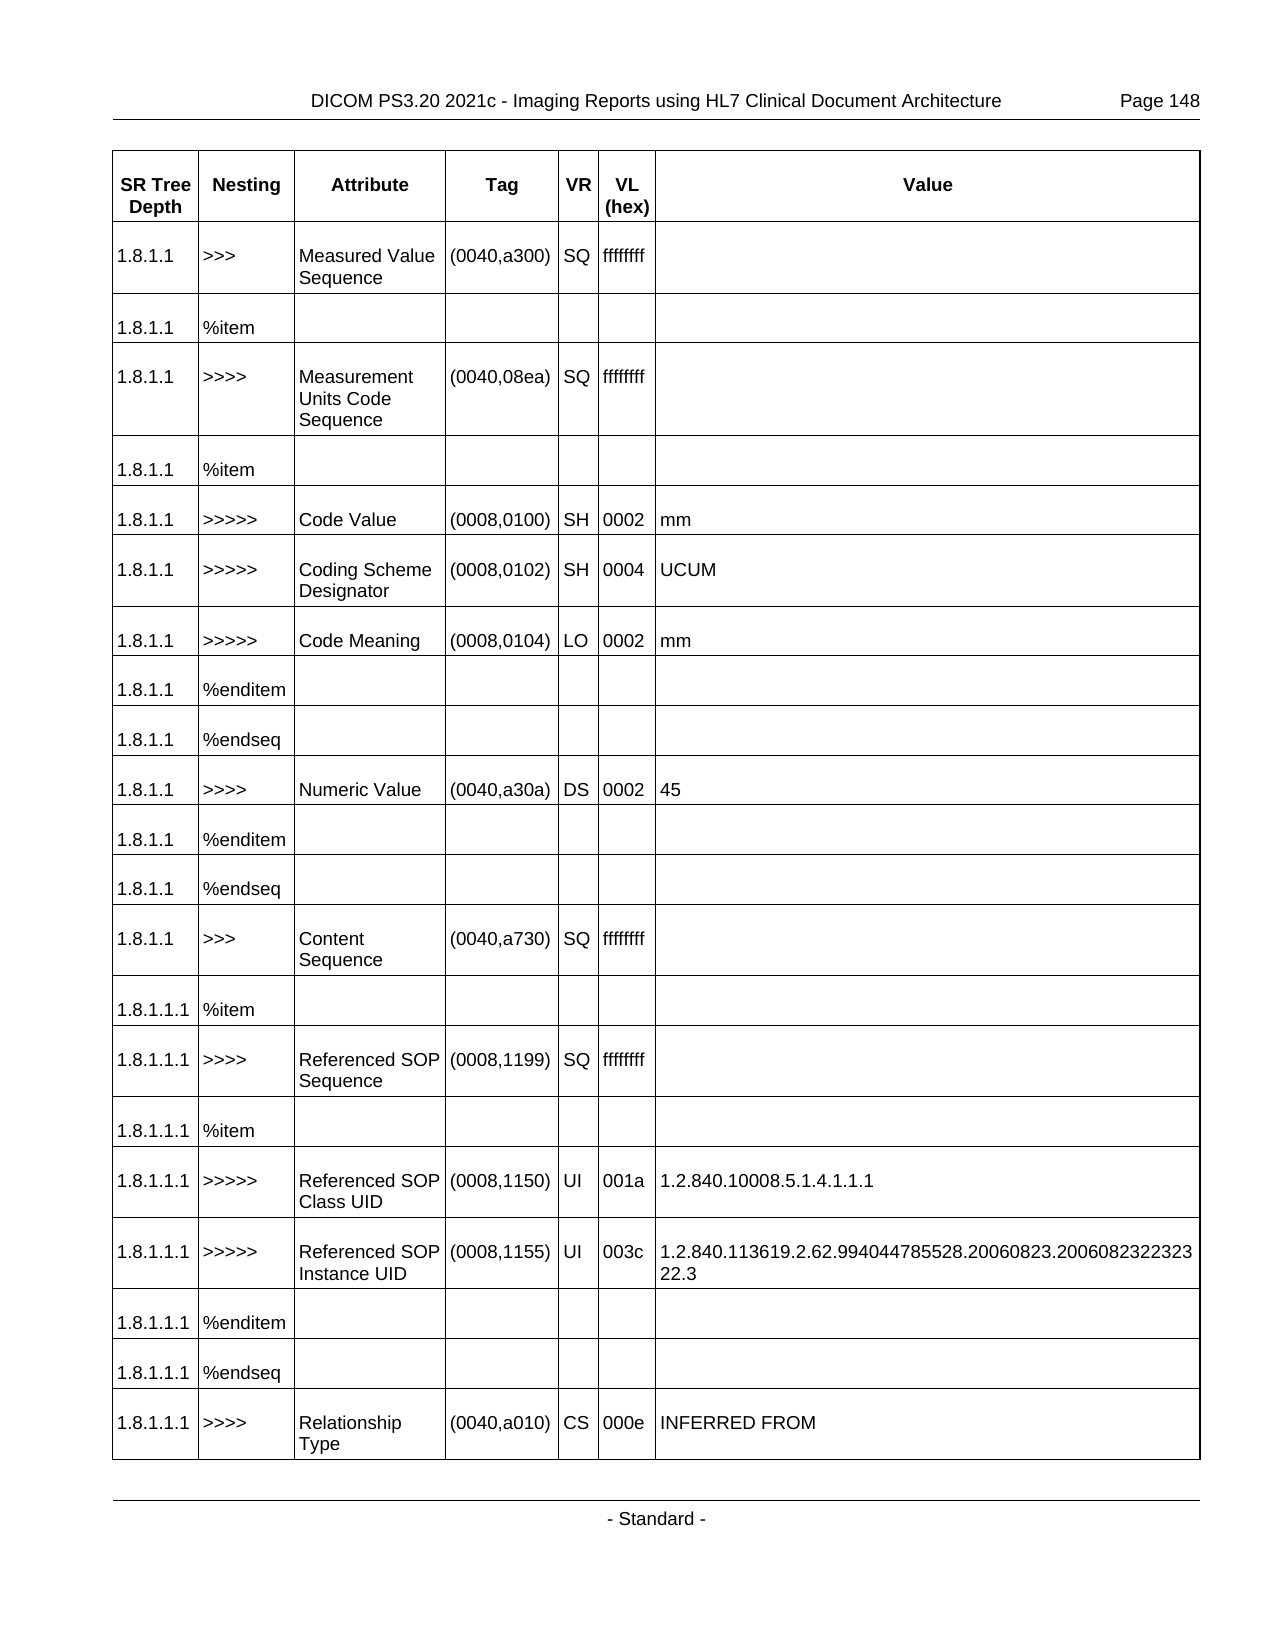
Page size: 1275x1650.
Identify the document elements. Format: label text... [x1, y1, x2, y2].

table_cell [599, 294, 655, 342]
table_cell [656, 1289, 1199, 1338]
table_cell Code Value [295, 486, 445, 534]
table_cell [656, 222, 1199, 292]
table_cell [446, 436, 558, 485]
table_cell DS [559, 756, 598, 804]
table_cell [559, 1097, 598, 1146]
table_cell Measured Value Sequence [295, 222, 445, 292]
table_cell 1.8.1.1 [113, 222, 198, 292]
table_cell [559, 436, 598, 485]
table_cell %endseq [199, 855, 294, 904]
table_cell [446, 294, 558, 342]
table_cell [559, 805, 598, 854]
table_cell >>>> [199, 756, 294, 804]
table_header Value [656, 151, 1199, 221]
table_cell 0002 [599, 756, 655, 804]
table_cell 1.8.1.1 [113, 343, 198, 435]
table_cell >>>>> [199, 1218, 294, 1288]
table_cell (0040,a010) [446, 1389, 558, 1459]
table_cell [559, 1289, 598, 1338]
table_cell [446, 706, 558, 755]
table_cell [656, 1026, 1199, 1096]
table_cell 1.8.1.1 [113, 436, 198, 485]
table_cell [295, 855, 445, 904]
table_cell >>>>> [199, 607, 294, 655]
table_cell [656, 905, 1199, 975]
table_cell %item [199, 976, 294, 1025]
table_cell [295, 706, 445, 755]
table_cell 1.8.1.1 [113, 805, 198, 854]
table_cell 003c [599, 1218, 655, 1288]
table_cell [295, 656, 445, 705]
table_cell 0002 [599, 486, 655, 534]
table_cell Relationship Type [295, 1389, 445, 1459]
table_cell [559, 855, 598, 904]
table_cell 1.8.1.1.1 [113, 1389, 198, 1459]
table_cell Code Meaning [295, 607, 445, 655]
table_cell LO [559, 607, 598, 655]
table_cell [656, 976, 1199, 1025]
table_cell 1.8.1.1.1 [113, 976, 198, 1025]
table_cell %enditem [199, 1289, 294, 1338]
table_cell Coding Scheme Designator [295, 535, 445, 606]
table_cell [559, 294, 598, 342]
table_cell [295, 436, 445, 485]
table_header SR Tree Depth [113, 151, 198, 221]
table_cell SQ [559, 222, 598, 292]
table_header Nesting [199, 151, 294, 221]
table_header Tag [446, 151, 558, 221]
table_cell ffffffff [599, 343, 655, 435]
table_cell [446, 1097, 558, 1146]
table_header VR [559, 151, 598, 221]
table_cell SH [559, 486, 598, 534]
table_cell 1.8.1.1 [113, 607, 198, 655]
table_cell [656, 343, 1199, 435]
table_cell UI [559, 1147, 598, 1217]
table_cell [446, 805, 558, 854]
table_cell %item [199, 294, 294, 342]
table_cell [559, 1339, 598, 1387]
table_cell (0040,08ea) [446, 343, 558, 435]
table_cell [599, 656, 655, 705]
table_cell 1.8.1.1.1 [113, 1339, 198, 1387]
table_cell (0008,1155) [446, 1218, 558, 1288]
table_cell 1.8.1.1 [113, 294, 198, 342]
table_cell ffffffff [599, 222, 655, 292]
table_cell [599, 805, 655, 854]
table_cell 0002 [599, 607, 655, 655]
table_cell ffffffff [599, 1026, 655, 1096]
table_cell [656, 805, 1199, 854]
table_cell (0008,1150) [446, 1147, 558, 1217]
table_cell >>>> [199, 1389, 294, 1459]
table_header Attribute [295, 151, 445, 221]
table_cell Referenced SOP Instance UID [295, 1218, 445, 1288]
table_cell 1.8.1.1 [113, 535, 198, 606]
table_cell 45 [656, 756, 1199, 804]
table_cell [656, 294, 1199, 342]
table_cell 1.2.840.10008.5.1.4.1.1.1 [656, 1147, 1199, 1217]
table_cell [559, 706, 598, 755]
table_cell [446, 855, 558, 904]
table_cell (0040,a300) [446, 222, 558, 292]
table_cell [446, 656, 558, 705]
table_cell Numeric Value [295, 756, 445, 804]
table_cell [599, 1339, 655, 1387]
table_cell [656, 706, 1199, 755]
table_cell SH [559, 535, 598, 606]
table_header VL (hex) [599, 151, 655, 221]
table_cell [295, 976, 445, 1025]
table_cell Referenced SOP Class UID [295, 1147, 445, 1217]
table_cell [446, 1339, 558, 1387]
table_cell (0008,1199) [446, 1026, 558, 1096]
table_cell >>>>> [199, 535, 294, 606]
table_cell SQ [559, 343, 598, 435]
table_cell Content Sequence [295, 905, 445, 975]
table_cell 1.8.1.1.1 [113, 1218, 198, 1288]
table_cell Measurement Units Code Sequence [295, 343, 445, 435]
table_cell 1.8.1.1 [113, 905, 198, 975]
table_cell (0040,a30a) [446, 756, 558, 804]
table_cell (0008,0100) [446, 486, 558, 534]
table_cell >>>>> [199, 486, 294, 534]
table_cell SQ [559, 905, 598, 975]
table_cell CS [559, 1389, 598, 1459]
table_cell %endseq [199, 1339, 294, 1387]
table_cell >>> [199, 905, 294, 975]
table_cell 1.8.1.1.1 [113, 1097, 198, 1146]
table_cell >>>> [199, 343, 294, 435]
table_cell UI [559, 1218, 598, 1288]
table_cell 1.2.840.113619.2.62.994044785528.20060823.200608232232322.3 [656, 1218, 1199, 1288]
table_cell [599, 436, 655, 485]
table_cell 001a [599, 1147, 655, 1217]
table_cell [656, 656, 1199, 705]
table_cell (0008,0102) [446, 535, 558, 606]
table_cell >>> [199, 222, 294, 292]
table_cell [656, 436, 1199, 485]
table_cell [446, 976, 558, 1025]
table_cell 1.8.1.1.1 [113, 1289, 198, 1338]
table_cell [295, 294, 445, 342]
table_cell Referenced SOP Sequence [295, 1026, 445, 1096]
table_cell 0004 [599, 535, 655, 606]
table_cell %enditem [199, 805, 294, 854]
table_cell (0008,0104) [446, 607, 558, 655]
table_cell ffffffff [599, 905, 655, 975]
table_cell [656, 1097, 1199, 1146]
table_cell [599, 855, 655, 904]
table_cell [295, 1339, 445, 1387]
table_cell 1.8.1.1 [113, 855, 198, 904]
table_cell [559, 656, 598, 705]
table_cell [599, 706, 655, 755]
table_cell [559, 976, 598, 1025]
table_cell 1.8.1.1 [113, 486, 198, 534]
table_cell %endseq [199, 706, 294, 755]
table_cell 1.8.1.1 [113, 706, 198, 755]
table_cell 1.8.1.1 [113, 656, 198, 705]
table_cell [295, 805, 445, 854]
table_cell %item [199, 1097, 294, 1146]
table_cell 000e [599, 1389, 655, 1459]
table_cell 1.8.1.1.1 [113, 1026, 198, 1096]
table_cell [599, 1097, 655, 1146]
table_cell %item [199, 436, 294, 485]
table_cell [599, 976, 655, 1025]
table_cell mm [656, 486, 1199, 534]
table_cell %enditem [199, 656, 294, 705]
table_cell [295, 1289, 445, 1338]
table_cell >>>> [199, 1026, 294, 1096]
table_cell mm [656, 607, 1199, 655]
table_cell [656, 855, 1199, 904]
table_cell [446, 1289, 558, 1338]
table_cell [599, 1289, 655, 1338]
table_cell SQ [559, 1026, 598, 1096]
table_cell 1.8.1.1.1 [113, 1147, 198, 1217]
table_cell UCUM [656, 535, 1199, 606]
table_cell 1.8.1.1 [113, 756, 198, 804]
table_cell [295, 1097, 445, 1146]
table_cell (0040,a730) [446, 905, 558, 975]
table_cell >>>>> [199, 1147, 294, 1217]
table_cell [656, 1339, 1199, 1387]
table_cell INFERRED FROM [656, 1389, 1199, 1459]
